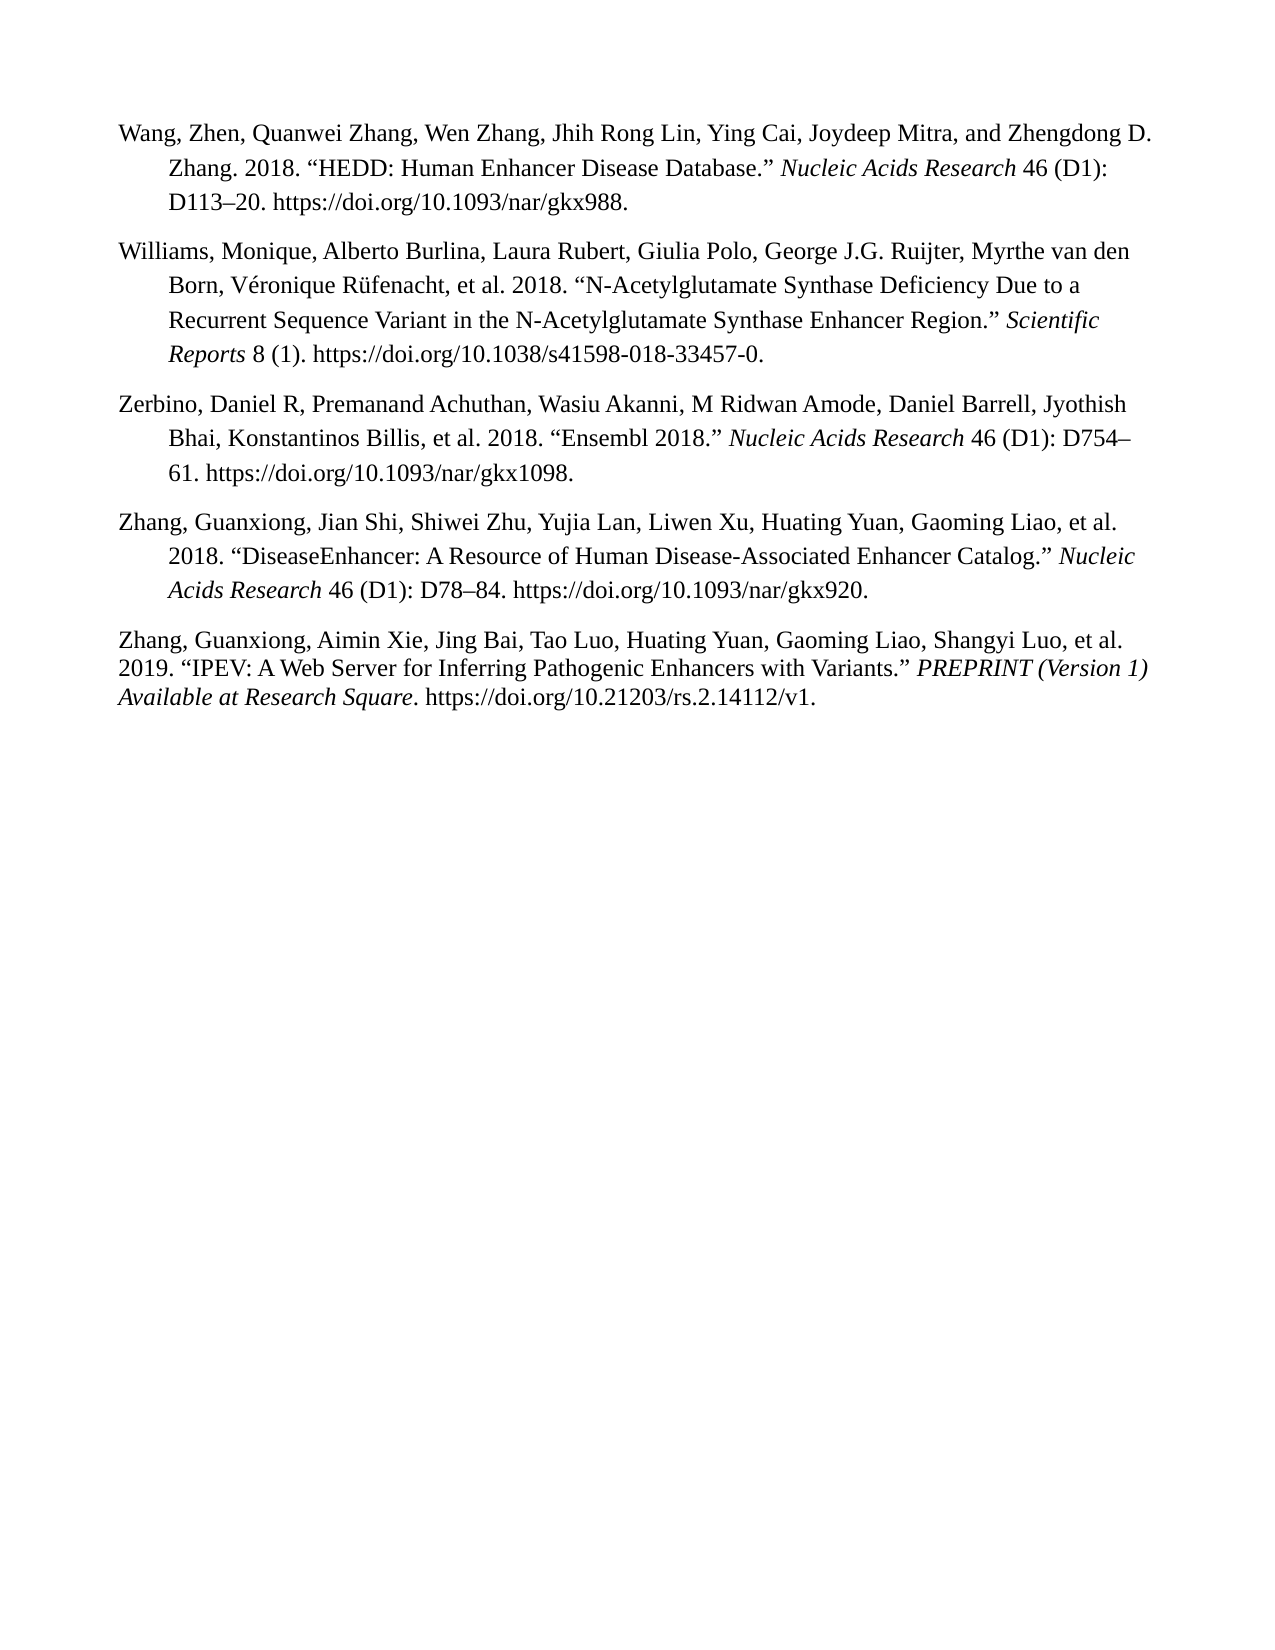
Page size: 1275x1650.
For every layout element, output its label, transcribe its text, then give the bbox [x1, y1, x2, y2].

text Williams, Monique, Alberto Burlina, Laura Rubert, Giulia Polo, George J.G. Ruijter, Myrthe van den Born, Véronique Rüfenacht, et al. 2018. “N-Acetylglutamate Synthase Deficiency Due to a Recurrent Sequence Variant in the N-Acetylglutamate Synthase Enhancer Region.” Scientific Reports 8 (1). https://doi.org/10.1038/s41598-018-33457-0. [118, 236, 1157, 368]
text Zerbino, Daniel R, Premanand Achuthan, Wasiu Akanni, M Ridwan Amode, Daniel Barrell, Jyothish Bhai, Konstantinos Billis, et al. 2018. “Ensembl 2018.” Nucleic Acids Research 46 (D1): D754–61. https://doi.org/10.1093/nar/gkx1098. [118, 389, 1157, 486]
text Zhang, Guanxiong, Jian Shi, Shiwei Zhu, Yujia Lan, Liwen Xu, Huating Yuan, Gaoming Liao, et al. 2018. “DiseaseEnhancer: A Resource of Human Disease-Associated Enhancer Catalog.” Nucleic Acids Research 46 (D1): D78–84. https://doi.org/10.1093/nar/gkx920. [118, 507, 1157, 604]
text Wang, Zhen, Quanwei Zhang, Wen Zhang, Jhih Rong Lin, Ying Cai, Joydeep Mitra, and Zhengdong D. Zhang. 2018. “HEDD: Human Enhancer Disease Database.” Nucleic Acids Research 46 (D1): D113–20. https://doi.org/10.1093/nar/gkx988. [118, 118, 1157, 216]
text Zhang, Guanxiong, Aimin Xie, Jing Bai, Tao Luo, Huating Yuan, Gaoming Liao, Shangyi Luo, et al. 2019. “IPEV: A Web Server for Inferring Pathogenic Enhancers with Variants.” PREPRINT (Version 1) Available at Research Square. https://doi.org/10.21203/rs.2.14112/v1. [118, 625, 1157, 711]
